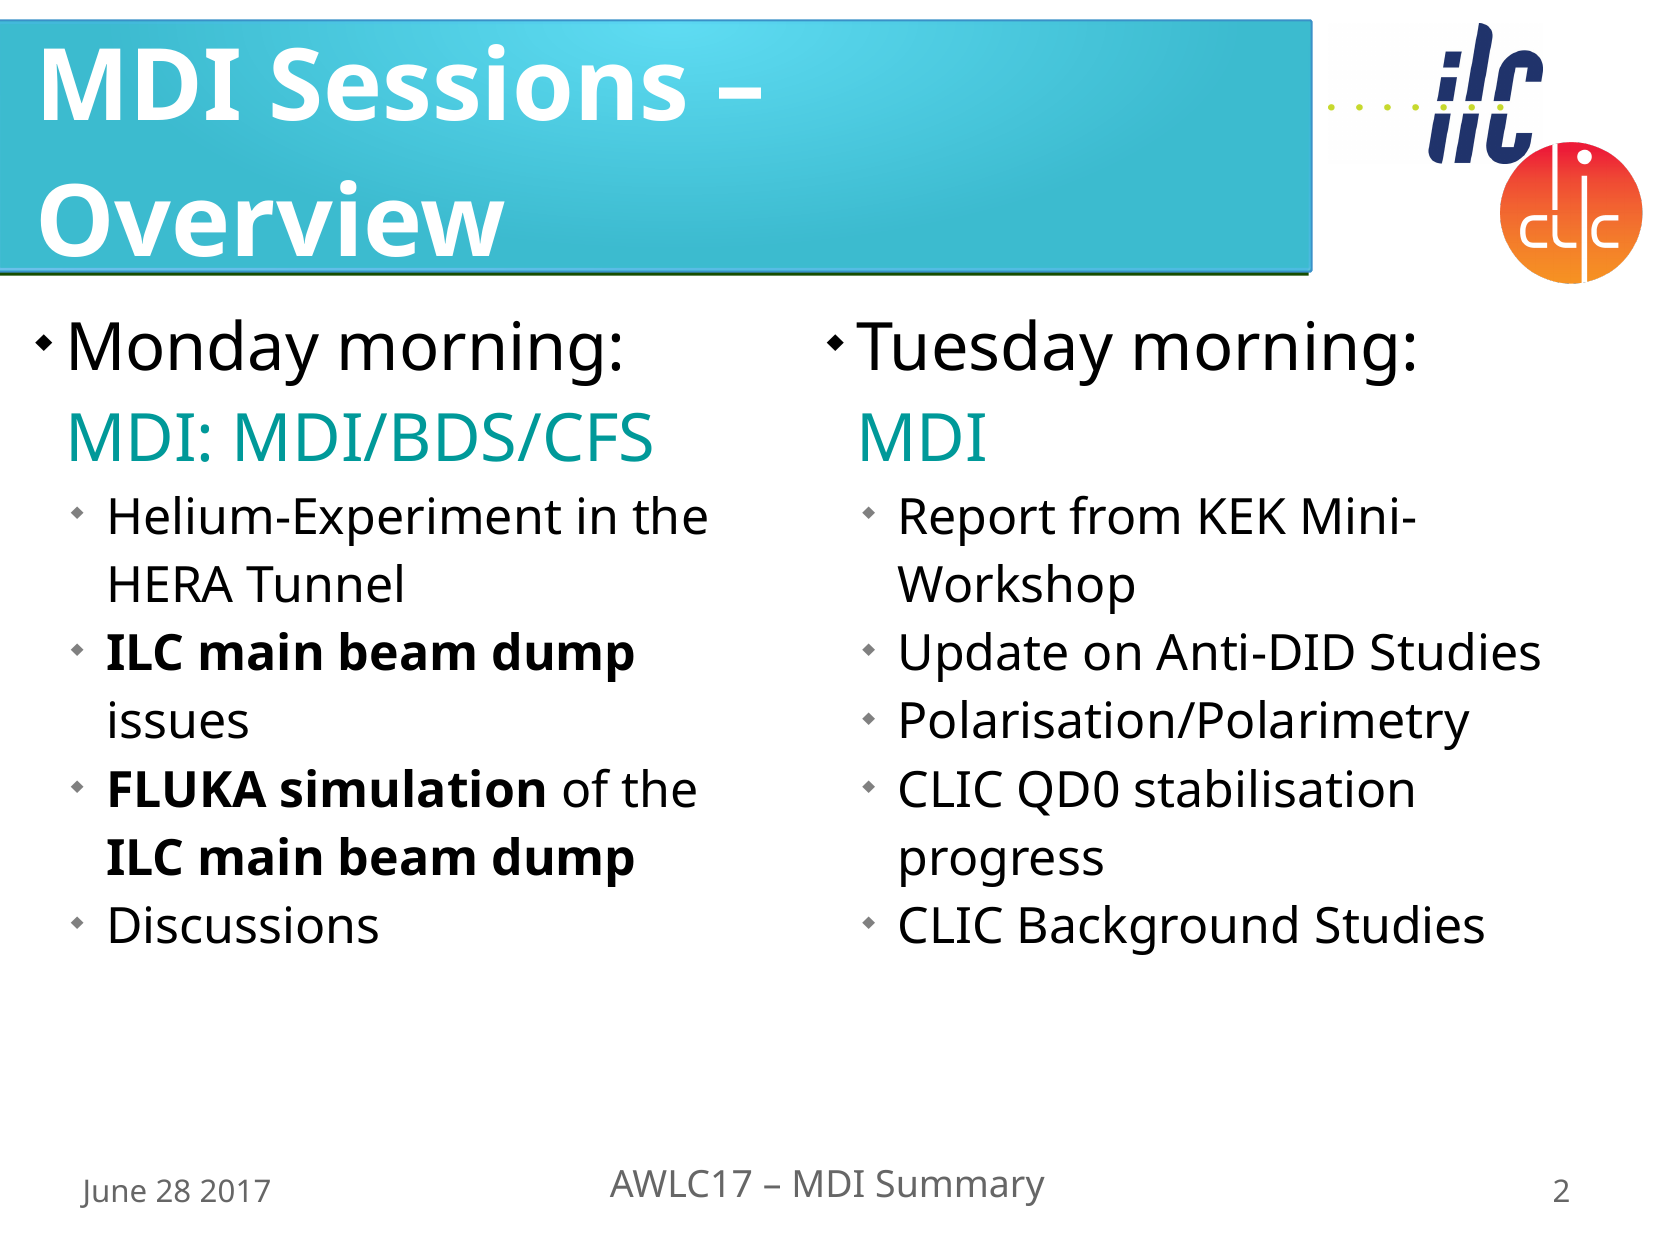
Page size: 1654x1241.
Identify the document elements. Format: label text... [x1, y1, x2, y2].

picture [1328, 23, 1654, 319]
subtitle Monday morning: MDI: MDI/BDS/CFS Helium-Experiment in the HERA Tunnel ILC main beam dump issues FLUKA simulation of the ILC main beam dump Discussions [35, 299, 780, 1123]
text_box Tuesday morning: MDI Report from KEK Mini-Workshop Update on Anti-DID Studies Polarisation/Polarimetry CLIC QD0 stabilisation progress CLIC Background Studies [826, 299, 1583, 1123]
title MDI Sessions – Overview [35, 47, 1235, 252]
